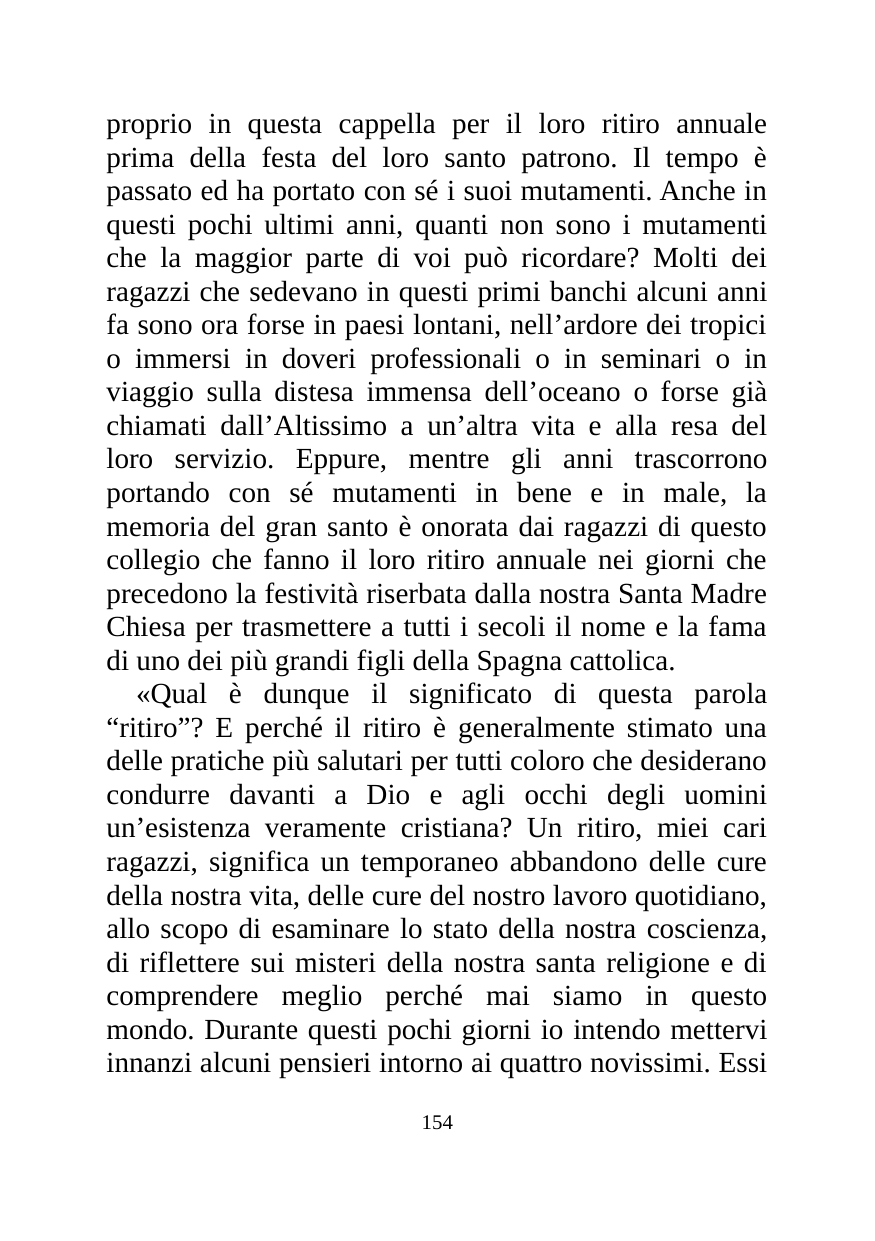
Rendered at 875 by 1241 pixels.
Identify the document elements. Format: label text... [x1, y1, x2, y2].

text proprio in questa cappella per il loro ritiro annuale prima della festa del loro santo patrono. Il tempo è passato ed ha portato con sé i suoi mutamenti. Anche in questi pochi ultimi anni, quanti non sono i mutamenti che la maggior parte di voi può ricordare? Molti dei ragazzi che sedevano in questi primi banchi alcuni anni fa sono ora forse in paesi lontani, nell’ardore dei tropici o immersi in doveri professionali o in seminari o in viaggio sulla distesa immensa dell’oceano o forse già chiamati dall’Altissimo a un’altra vita e alla resa del loro servizio. Eppure, mentre gli anni trascorrono portando con sé mutamenti in bene e in male, la memoria del gran santo è onorata dai ragazzi di questo collegio che fanno il loro ritiro annuale nei giorni che precedono la festività riserbata dalla nostra Santa Madre Chiesa per trasmettere a tutti i secoli il nome e la fama di uno dei più grandi figli della Spagna cattolica. [106, 106, 768, 676]
text «Qual è dunque il significato di questa parola “ritiro”? E perché il ritiro è generalmente stimato una delle pratiche più salutari per tutti coloro che desiderano condurre davanti a Dio e agli occhi degli uomini un’esistenza veramente cristiana? Un ritiro, miei cari ragazzi, significa un temporaneo abbandono delle cure della nostra vita, delle cure del nostro lavoro quotidiano, allo scopo di esaminare lo stato della nostra coscienza, di riflettere sui misteri della nostra santa religione e di comprendere meglio perché mai siamo in questo mondo. Durante questi pochi giorni io intendo mettervi innanzi alcuni pensieri intorno ai quattro novissimi. Essi [106, 676, 768, 1079]
